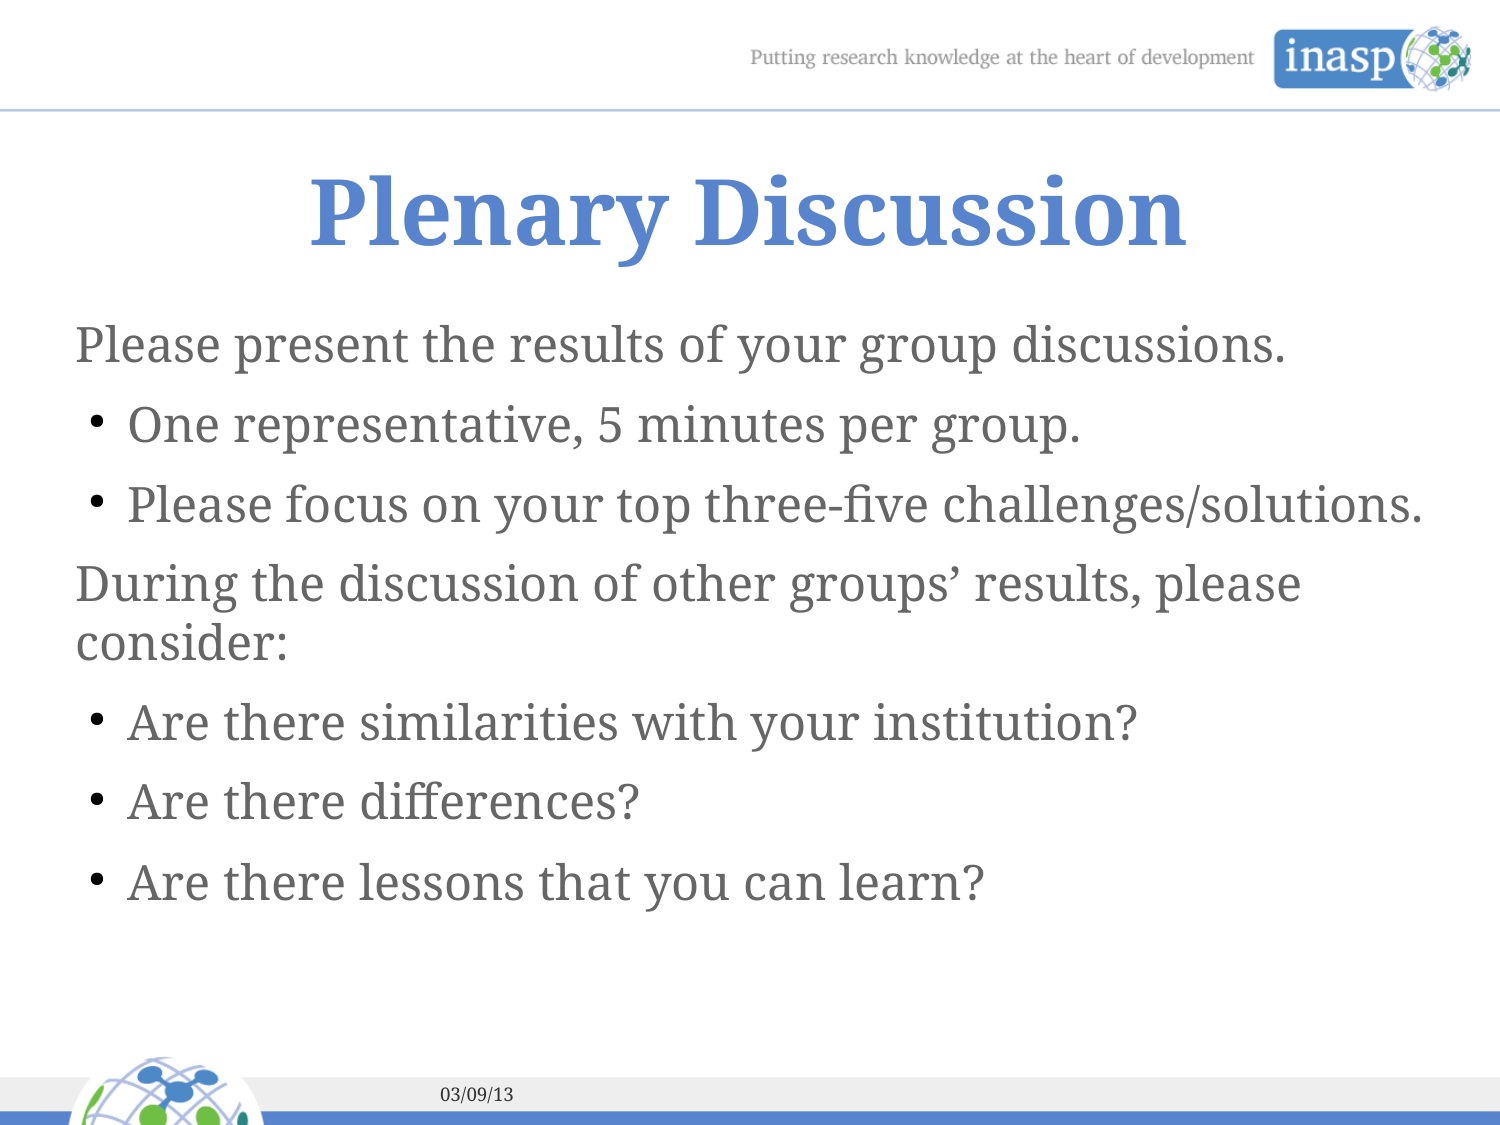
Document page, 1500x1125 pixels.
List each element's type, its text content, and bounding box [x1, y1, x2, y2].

title Plenary Discussion [75, 129, 1426, 313]
picture [0, 0, 1500, 1125]
list Please present the results of your group discussions. One representative, 5 minutes per group. Please focus on your top three-five challenges/solutions. During the discussion of other groups’ results, please consider: Are there similarities with your institution? Are there differences? Are there lessons that you can learn? [75, 313, 1426, 967]
